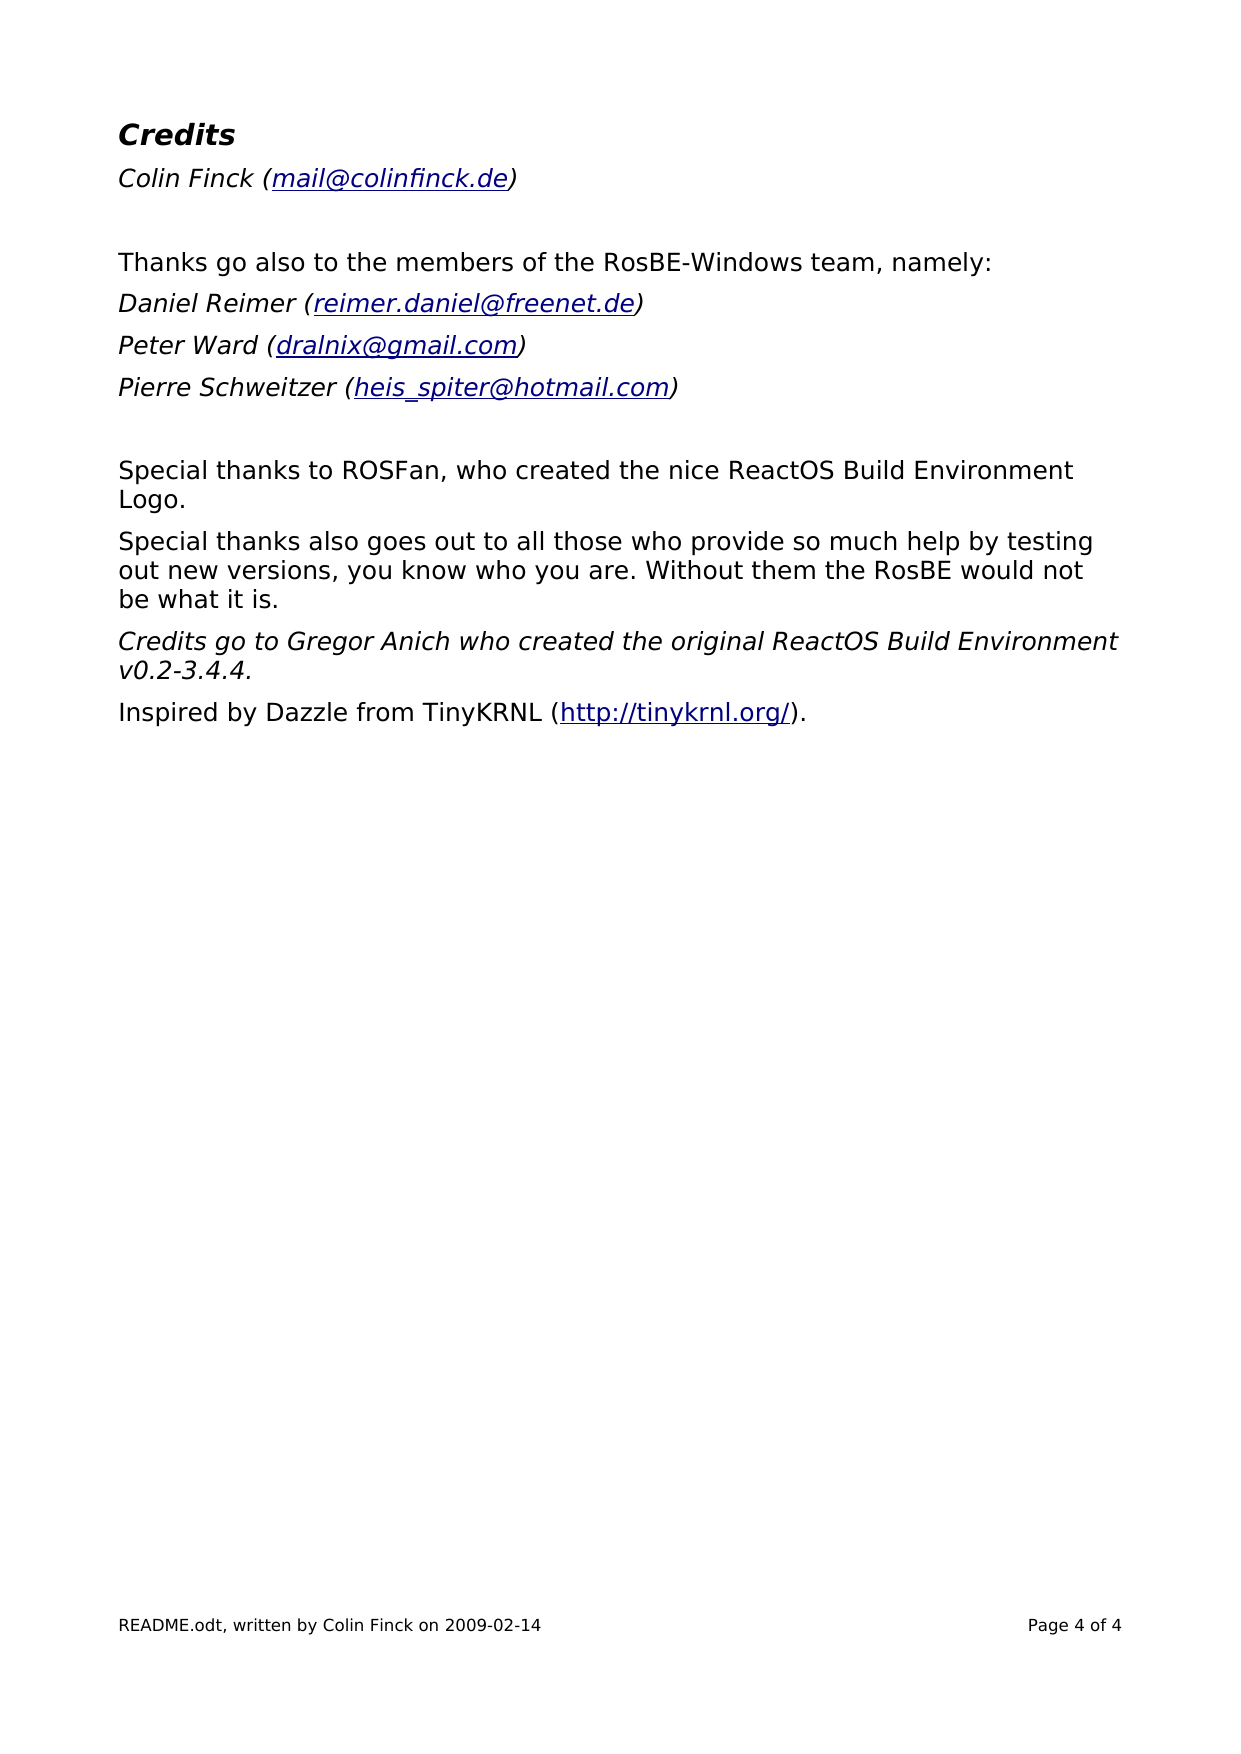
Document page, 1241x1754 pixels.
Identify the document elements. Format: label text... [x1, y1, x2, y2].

subtitle Credits [118, 118, 1122, 152]
text Inspired by Dazzle from TinyKRNL (http://tinykrnl.org/). [118, 698, 1122, 727]
text Special thanks also goes out to all those who provide so much help by testing out new versions, you know who you are. Without them the RosBE would not be what it is. [118, 527, 1122, 614]
text Credits go to Gregor Anich who created the original ReactOS Build Environment v0.2-3.4.4. [118, 627, 1122, 685]
text Pierre Schweitzer (heis_spiter@hotmail.com) [118, 373, 1122, 402]
text Daniel Reimer (reimer.daniel@freenet.de) [118, 289, 1122, 319]
text Peter Ward (dralnix@gmail.com) [118, 331, 1122, 360]
text Special thanks to ROSFan, who created the nice ReactOS Build Environment Logo. [118, 456, 1122, 514]
text Colin Finck (mail@colinfinck.de) [118, 164, 1122, 194]
text Thanks go also to the members of the RosBE-Windows team, namely: [118, 248, 1122, 277]
